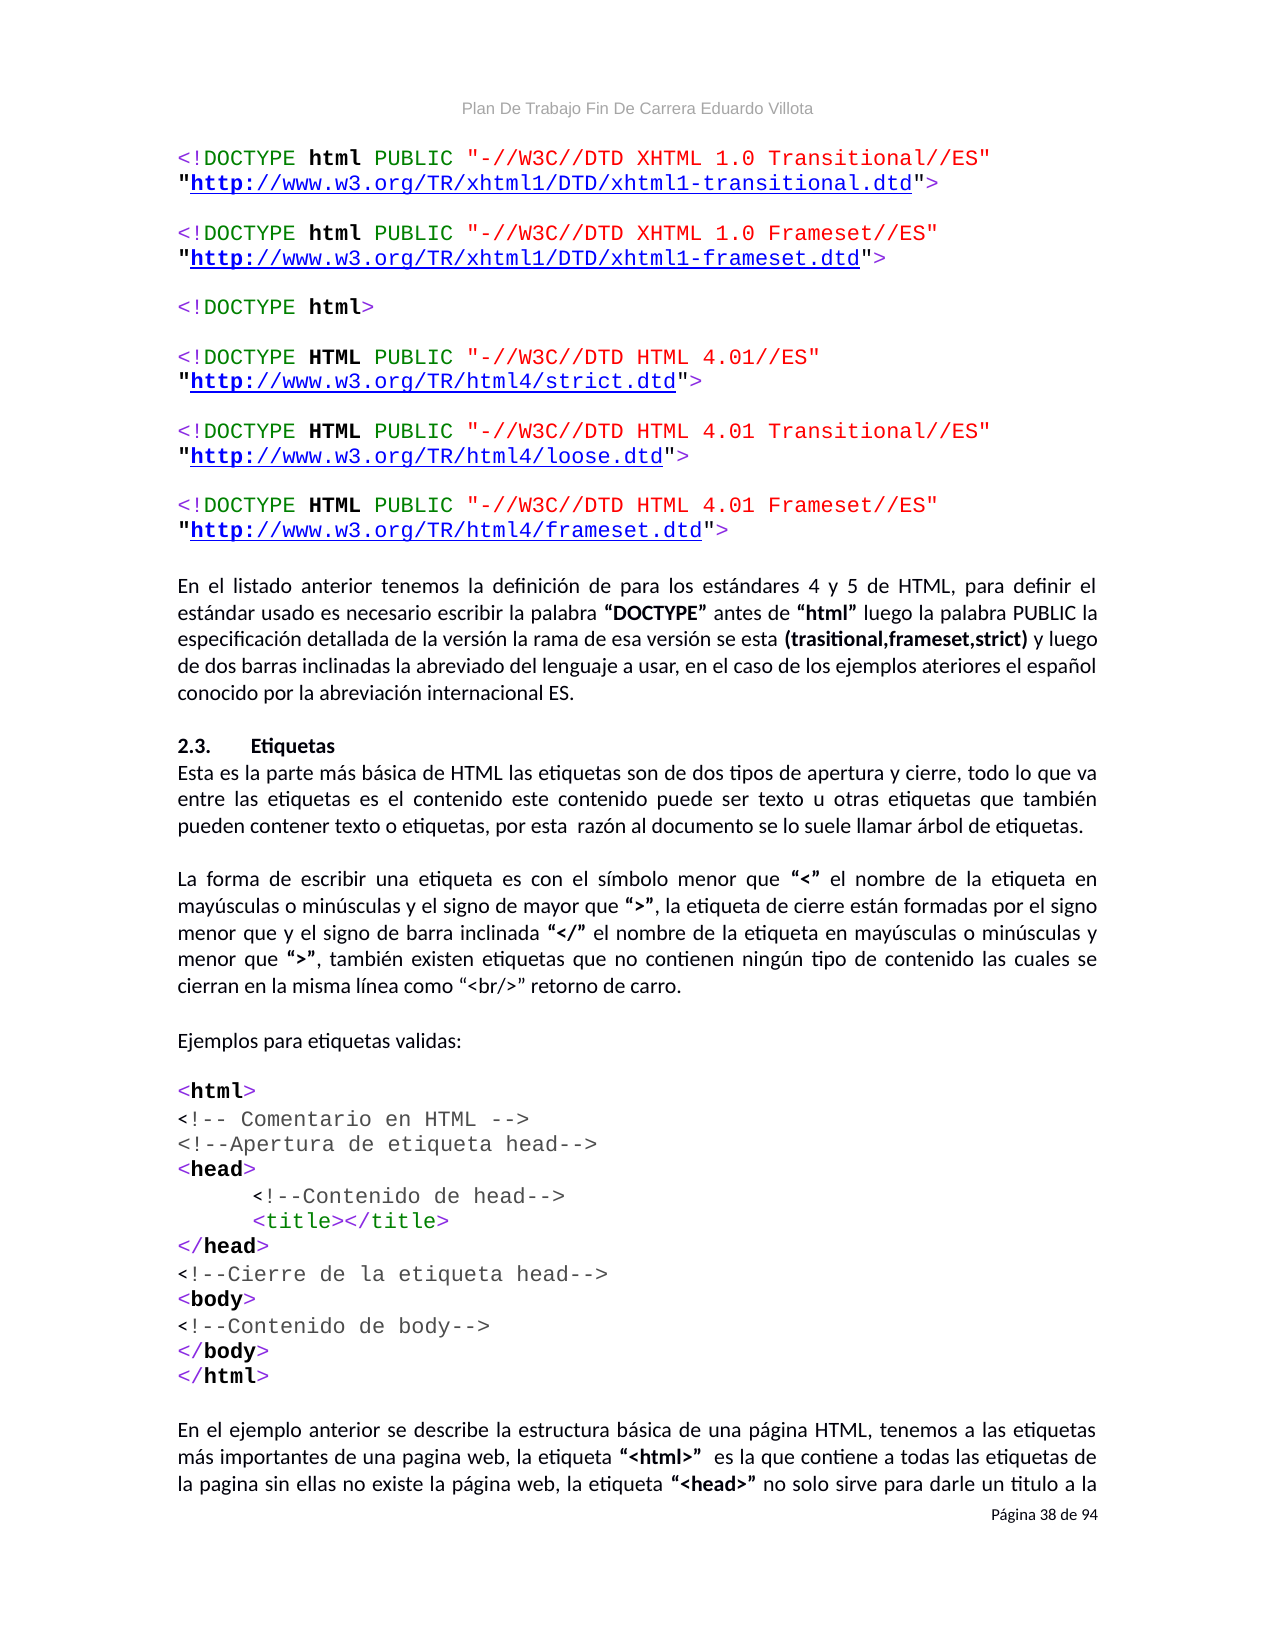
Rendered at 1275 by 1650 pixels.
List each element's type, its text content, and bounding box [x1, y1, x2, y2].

text <!--Contenido de body--> [177, 1312, 1098, 1340]
text <body> [177, 1288, 1098, 1312]
text <!DOCTYPE HTML PUBLIC "-//W3C//DTD HTML 4.01 Transitional//ES" [177, 420, 1098, 445]
text <!--Apertura de etiqueta head--> [177, 1133, 1098, 1158]
text </html> [177, 1365, 1098, 1390]
text En el ejemplo anterior se describe la estructura básica de una página HTML, tenemos a las etiquetas más importantes de una pagina web, la etiqueta “<html>” es la que contiene a todas las etiquetas de la pagina sin ellas no existe la página web, la etiqueta “<head>” no solo sirve para darle un titulo a la [177, 1417, 1098, 1497]
text <!DOCTYPE html> [177, 296, 1098, 321]
text La forma de escribir una etiqueta es con el símbolo menor que “<” el nombre de la etiqueta en mayúsculas o minúsculas y el signo de mayor que “>”, la etiqueta de cierre están formadas por el signo menor que y el signo de barra inclinada “</” el nombre de la etiqueta en mayúsculas o minúsculas y menor que “>”, también existen etiquetas que no contienen ningún tipo de contenido las cuales se cierran en la misma línea como “<br/>” retorno de carro. [177, 866, 1098, 999]
text <!DOCTYPE HTML PUBLIC "-//W3C//DTD HTML 4.01//ES" "http://www.w3.org/TR/html4/strict.dtd"> [177, 346, 1098, 396]
text En el listado anterior tenemos la definición de para los estándares 4 y 5 de HTML, para definir el estándar usado es necesario escribir la palabra “DOCTYPE” antes de “html” luego la palabra PUBLIC la especificación detallada de la versión la rama de esa versión se esta (trasitional,frameset,strict) y luego de dos barras inclinadas la abreviado del lenguaje a usar, en el caso de los ejemplos ateriores el español conocido por la abreviación internacional ES. [177, 572, 1098, 706]
text <!DOCTYPE html PUBLIC "-//W3C//DTD XHTML 1.0 Frameset//ES" [177, 222, 1098, 247]
text <!-- Comentario en HTML --> [177, 1105, 1098, 1133]
text </head> [177, 1235, 1098, 1260]
text <html> [177, 1080, 1098, 1105]
text "http://www.w3.org/TR/html4/loose.dtd"> [177, 445, 1098, 470]
text "http://www.w3.org/TR/xhtml1/DTD/xhtml1-frameset.dtd"> [177, 247, 1098, 272]
text <head> [177, 1158, 1098, 1182]
text <!DOCTYPE HTML PUBLIC "-//W3C//DTD HTML 4.01 Frameset//ES" "http://www.w3.org/TR/html4/frameset.dtd"> [177, 495, 1098, 544]
text <!--Contenido de head--> [177, 1182, 1098, 1210]
text <!--Cierre de la etiqueta head--> [177, 1260, 1098, 1288]
text </body> [177, 1340, 1098, 1365]
text <title></title> [177, 1210, 1098, 1235]
text <!DOCTYPE html PUBLIC "-//W3C//DTD XHTML 1.0 Transitional//ES" "http://www.w3.org/TR/xhtml1/DTD/xhtml1-transitional.dtd"> [177, 148, 1098, 197]
text Ejemplos para etiquetas validas: [177, 1027, 1098, 1054]
text Esta es la parte más básica de HTML las etiquetas son de dos tipos de apertura y cierre, todo lo que va entre las etiquetas es el contenido este contenido puede ser texto u otras etiquetas que también pueden contener texto o etiquetas, por esta razón al documento se lo suele llamar árbol de etiquetas. [177, 759, 1098, 839]
list Etiquetas [177, 732, 1098, 759]
